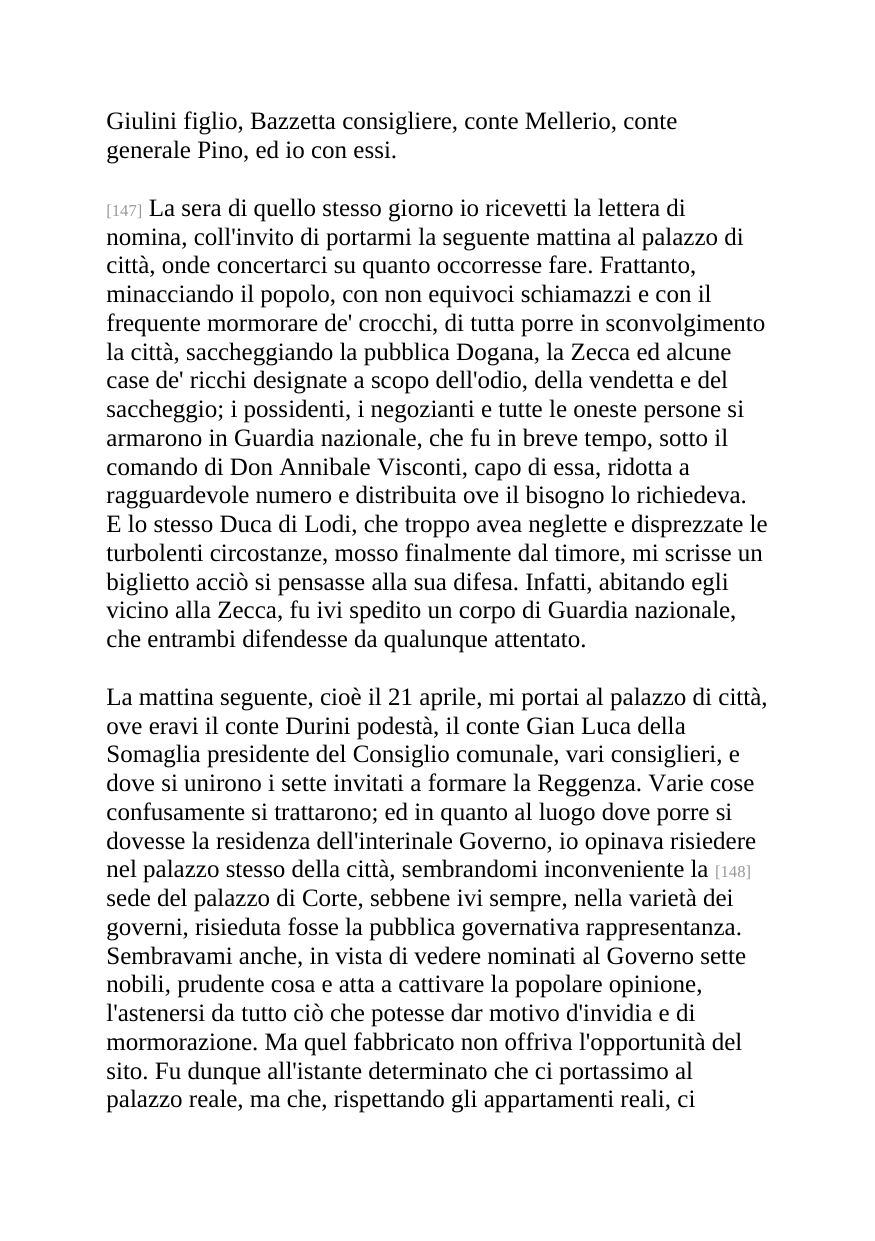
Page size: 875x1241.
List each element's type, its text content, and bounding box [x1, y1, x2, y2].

text [147] La sera di quello stesso giorno io ricevetti la lettera di nomina, coll'invito di portarmi la seguente mattina al palazzo di città, onde concertarci su quanto occorresse fare. Frattanto, minacciando il popolo, con non equivoci schiamazzi e con il frequente mormorare de' crocchi, di tutta porre in sconvolgimento la città, saccheggiando la pubblica Dogana, la Zecca ed alcune case de' ricchi designate a scopo dell'odio, della vendetta e del saccheggio; i possidenti, i negozianti e tutte le oneste persone si armarono in Guardia nazionale, che fu in breve tempo, sotto il comando di Don Annibale Visconti, capo di essa, ridotta a ragguardevole numero e distribuita ove il bisogno lo richiedeva. E lo stesso Duca di Lodi, che troppo avea neglette e disprezzate le turbolenti circostanze, mosso finalmente dal timore, mi scrisse un biglietto acciò si pensasse alla sua difesa. Infatti, abitando egli vicino alla Zecca, fu ivi spedito un corpo di Guardia nazionale, che entrambi difendesse da qualunque attentato. [106, 193, 768, 653]
text Giulini figlio, Bazzetta consigliere, conte Mellerio, conte generale Pino, ed io con essi. [106, 106, 768, 164]
text La mattina seguente, cioè il 21 aprile, mi portai al palazzo di città, ove eravi il conte Durini podestà, il conte Gian Luca della Somaglia presidente del Consiglio comunale, vari consiglieri, e dove si unirono i sette invitati a formare la Reggenza. Varie cose confusamente si trattarono; ed in quanto al luogo dove porre si dovesse la residenza dell'interinale Governo, io opinava risiedere nel palazzo stesso della città, sembrandomi inconveniente la [148] sede del palazzo di Corte, sebbene ivi sempre, nella varietà dei governi, risieduta fosse la pubblica governativa rappresentanza. Sembravami anche, in vista di vedere nominati al Governo sette nobili, prudente cosa e atta a cattivare la popolare opinione, l'astenersi da tutto ciò che potesse dar motivo d'invidia e di mormorazione. Ma quel fabbricato non offriva l'opportunità del sito. Fu dunque all'istante determinato che ci portassimo al palazzo reale, ma che, rispettando gli appartamenti reali, ci [106, 682, 768, 1113]
